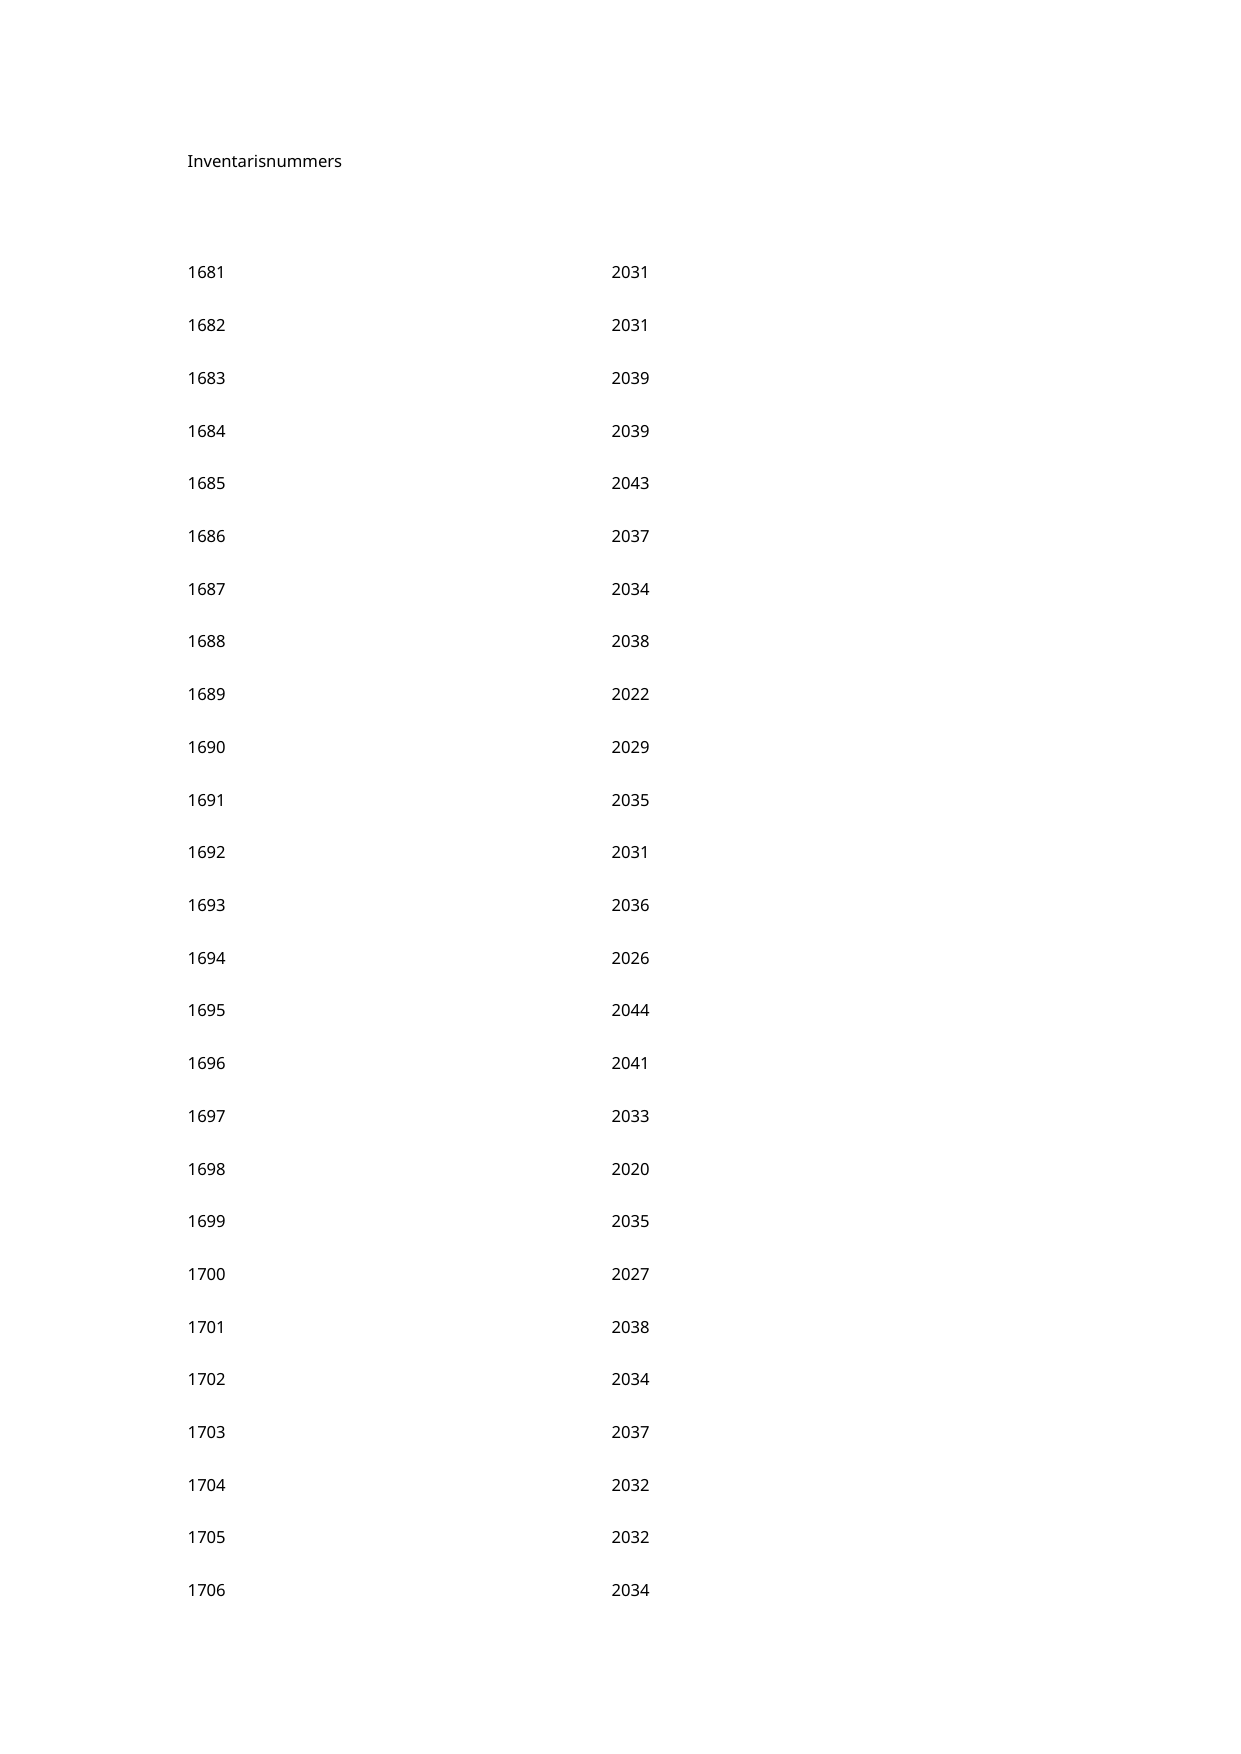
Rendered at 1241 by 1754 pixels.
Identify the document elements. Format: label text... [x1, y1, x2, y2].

table_cell 1692 [188, 841, 611, 894]
table_cell 2026 [611, 946, 1053, 999]
table_cell 1690 [188, 736, 611, 788]
table_cell 2031 [611, 314, 1053, 367]
table_cell 2022 [611, 683, 1053, 736]
table_cell 1704 [188, 1474, 611, 1526]
table_cell 2044 [611, 999, 1053, 1052]
table_cell 2037 [611, 525, 1053, 577]
table_cell 2037 [611, 1421, 1053, 1473]
table_cell 2031 [611, 841, 1053, 894]
table_cell 2035 [611, 1210, 1053, 1263]
table_header [611, 150, 1053, 208]
table_cell 1702 [188, 1368, 611, 1421]
table_cell 1682 [188, 314, 611, 367]
table_cell 2020 [611, 1157, 1053, 1210]
table_cell 2041 [611, 1052, 1053, 1104]
table_cell 1689 [188, 683, 611, 736]
table_cell 2034 [611, 578, 1053, 630]
table_cell 2029 [611, 736, 1053, 788]
table_cell 2033 [611, 1105, 1053, 1157]
table_cell 1686 [188, 525, 611, 577]
table_cell 2027 [611, 1263, 1053, 1315]
table_cell 2038 [611, 630, 1053, 683]
table_cell 1698 [188, 1157, 611, 1210]
table_cell 2039 [611, 367, 1053, 419]
table_cell 1701 [188, 1315, 611, 1368]
table_cell 1693 [188, 894, 611, 946]
table_cell 1699 [188, 1210, 611, 1263]
table_cell 1688 [188, 630, 611, 683]
table_cell 1681 [188, 261, 611, 314]
table_cell 2031 [611, 261, 1053, 314]
table_cell 2038 [611, 1315, 1053, 1368]
table_cell 2034 [611, 1368, 1053, 1421]
table_cell 1684 [188, 419, 611, 472]
table_cell 1703 [188, 1421, 611, 1473]
table_cell 1705 [188, 1526, 611, 1579]
table_cell 2032 [611, 1526, 1053, 1579]
table_cell 1694 [188, 946, 611, 999]
table_cell 2032 [611, 1474, 1053, 1526]
table_cell 1697 [188, 1105, 611, 1157]
table_header Inventarisnummers [188, 150, 611, 208]
table_cell 1691 [188, 788, 611, 841]
table_cell 2036 [611, 894, 1053, 946]
table_cell 2035 [611, 788, 1053, 841]
table_cell 1687 [188, 578, 611, 630]
table_cell 2043 [611, 472, 1053, 525]
table_cell 1685 [188, 472, 611, 525]
table_cell [611, 209, 1053, 261]
table_cell 1683 [188, 367, 611, 419]
table_cell 1696 [188, 1052, 611, 1104]
table_cell 1695 [188, 999, 611, 1052]
table_cell 2034 [611, 1579, 1053, 1602]
table_cell [188, 209, 611, 261]
table_cell 1706 [188, 1579, 611, 1602]
table_cell 1700 [188, 1263, 611, 1315]
table_cell 2039 [611, 419, 1053, 472]
